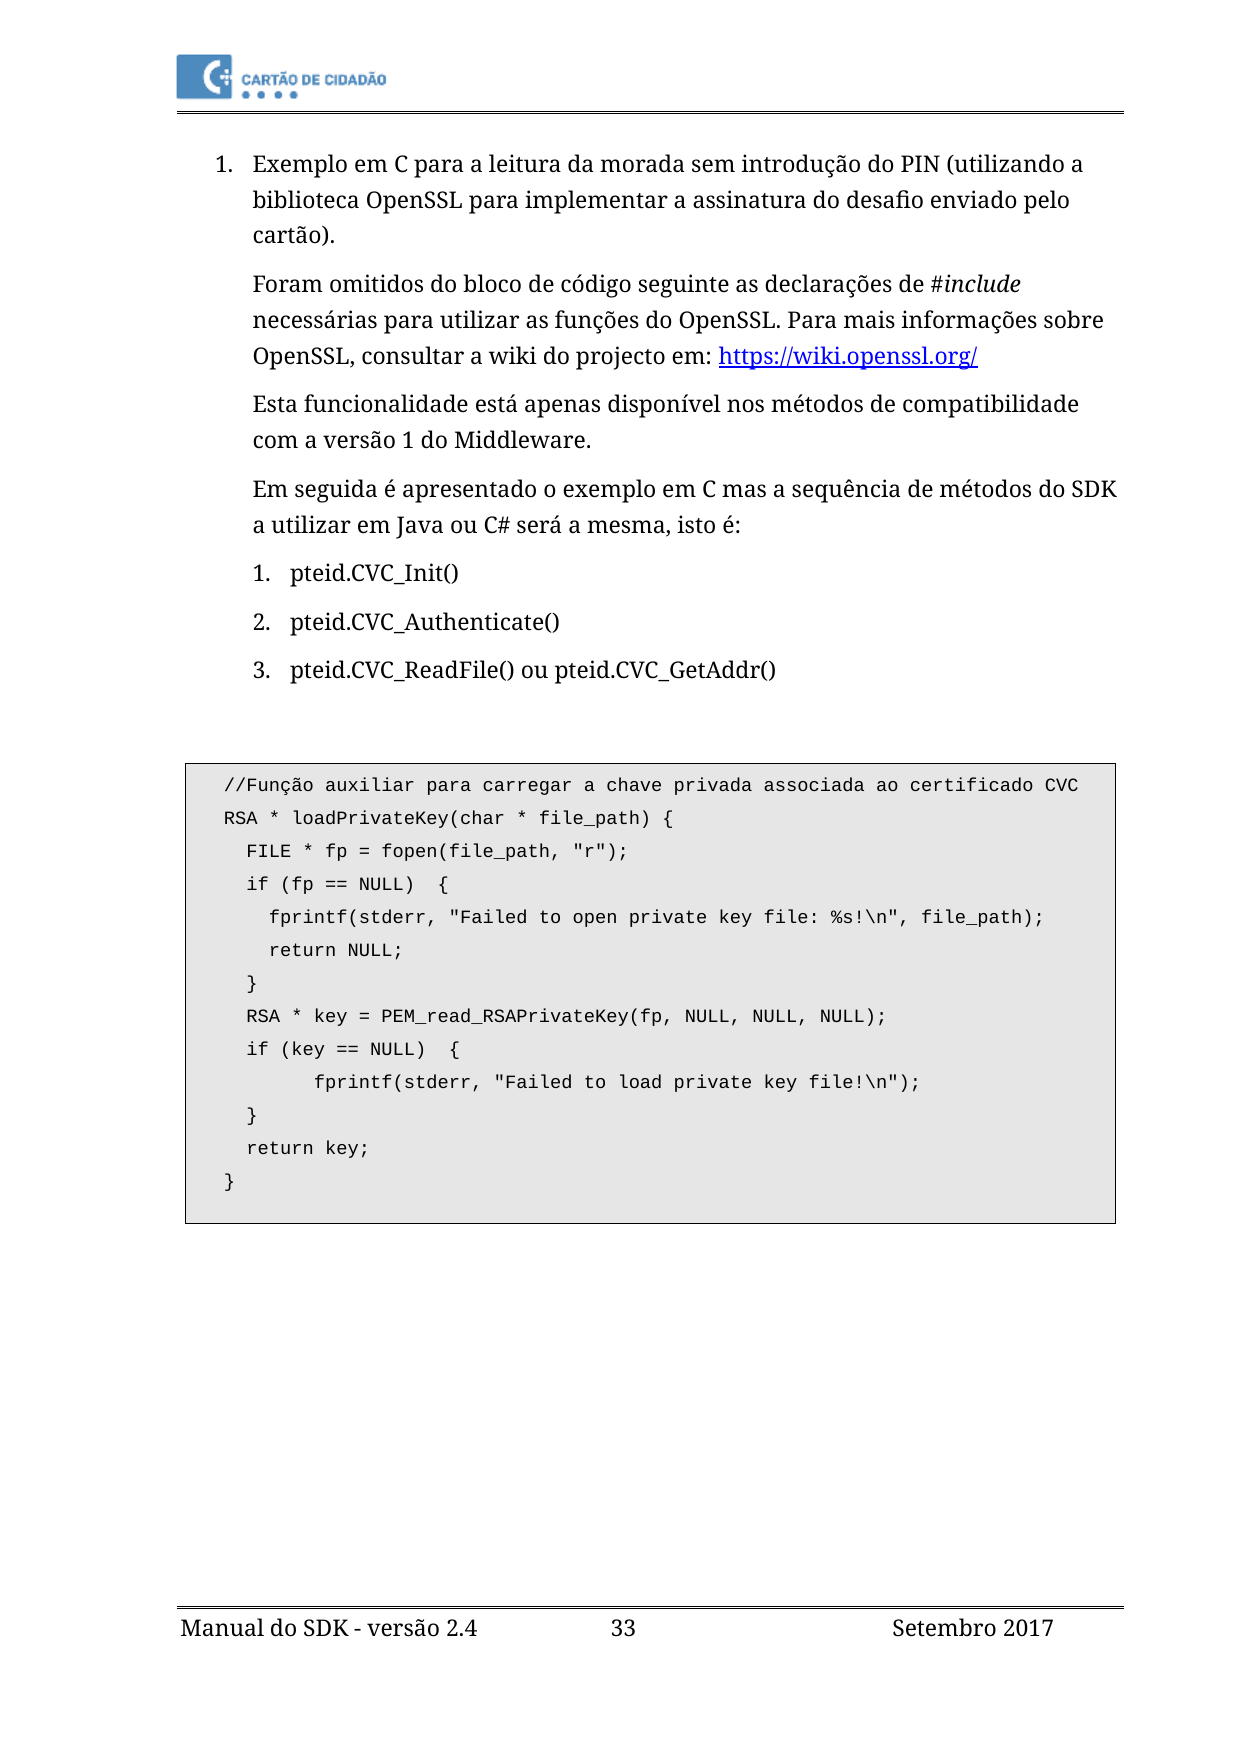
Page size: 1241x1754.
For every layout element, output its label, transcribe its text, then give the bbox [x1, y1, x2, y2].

list Foram omitidos do bloco de código seguinte as declarações de #include necessárias para utilizar as funções do OpenSSL. Para mais informações sobre OpenSSL, consultar a wiki do projecto em: https://wiki.openssl.org/ [215, 268, 1124, 371]
text fprintf(stderr, "Failed to open private key file: %s!\n", file_path); [186, 907, 1115, 929]
text return key; [186, 1139, 1115, 1160]
text FILE * fp = fopen(file_path, "r"); [186, 841, 1115, 863]
text return NULL; [186, 941, 1115, 962]
list pteid.CVC_Authenticate() [252, 605, 1124, 637]
list Em seguida é apresentado o exemplo em C mas a sequência de métodos do SDK a utilizar em Java ou C# será a mesma, isto é: [215, 473, 1124, 540]
text if (key == NULL) { [186, 1039, 1115, 1061]
text } [186, 1172, 1115, 1193]
list pteid.CVC_Init() [252, 557, 1124, 588]
list pteid.CVC_ReadFile() ou pteid.CVC_GetAddr() [252, 654, 1124, 685]
text RSA * key = PEM_read_RSAPrivateKey(fp, NULL, NULL, NULL); [186, 1007, 1115, 1028]
text } [186, 973, 1115, 995]
picture [174, 49, 428, 106]
list Exemplo em C para a leitura da morada sem introdução do PIN (utilizando a biblioteca OpenSSL para implementar a assinatura do desafio enviado pelo cartão). [215, 148, 1124, 251]
text } [186, 1106, 1115, 1127]
text fprintf(stderr, "Failed to load private key file!\n"); [186, 1073, 1115, 1094]
text //Função auxiliar para carregar a chave privada associada ao certificado CVC [186, 775, 1115, 797]
text RSA * loadPrivateKey(char * file_path) { [186, 808, 1115, 830]
list Esta funcionalidade está apenas disponível nos métodos de compatibilidade com a versão 1 do Middleware. [215, 388, 1124, 455]
text if (fp == NULL) { [186, 874, 1115, 896]
